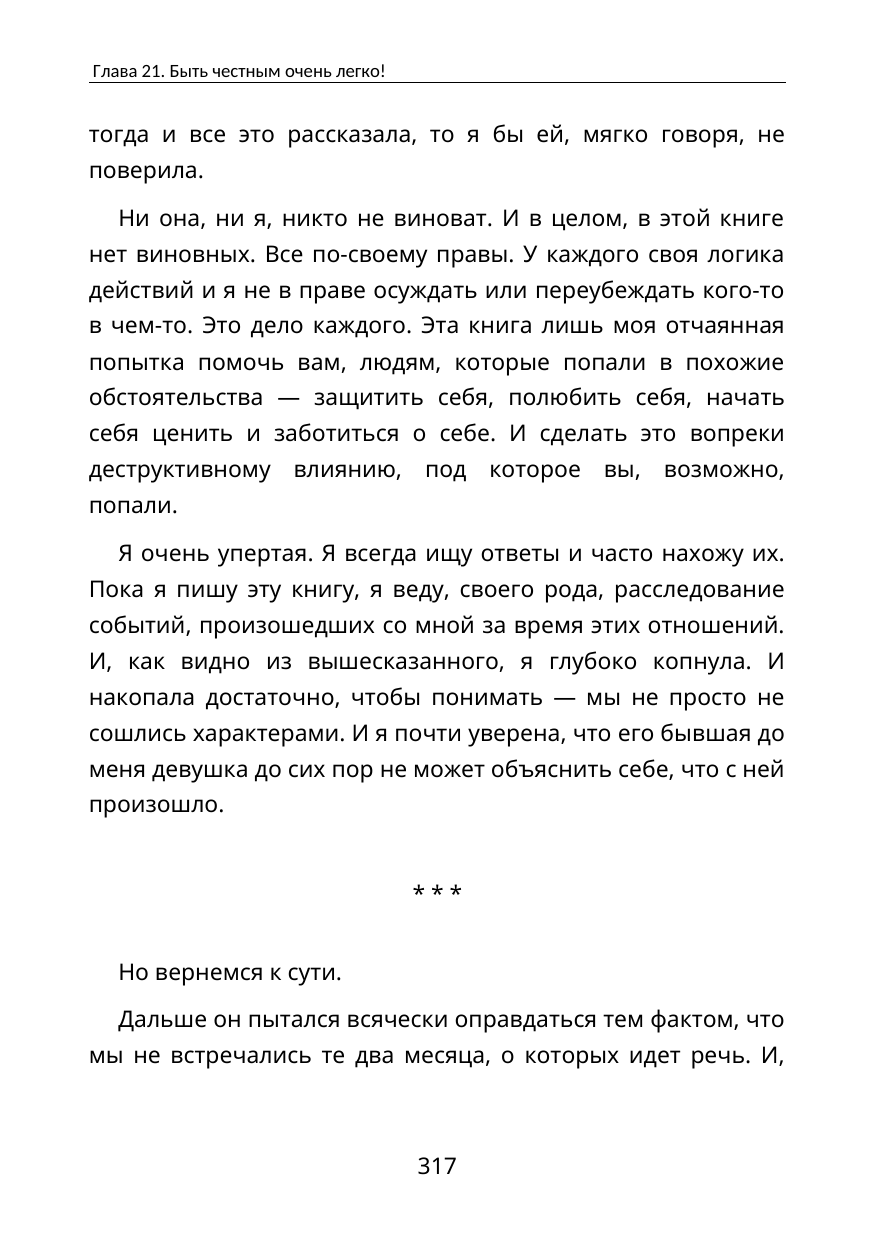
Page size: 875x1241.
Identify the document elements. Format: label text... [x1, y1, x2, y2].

text тогда и все это рассказала, то я бы ей, мягко говоря, не поверила. [88, 118, 786, 185]
subtitle * * * [88, 878, 786, 909]
text Дальше он пытался всячески оправдаться тем фактом, что мы не встречались те два месяца, о которых идет речь. И, [88, 1003, 786, 1070]
text Я очень упертая. Я всегда ищу ответы и часто нахожу их. Пока я пишу эту книгу, я веду, своего рода, расследование событий, произошедших со мной за время этих отношений. И, как видно из вышесказанного, я глубоко копнула. И накопала достаточно, чтобы понимать — мы не просто не сошлись характерами. И я почти уверена, что его бывшая до меня девушка до сих пор не может объяснить себе, что с ней произошло. [88, 537, 786, 820]
text Но вернемся к сути. [88, 955, 786, 987]
text Ни она, ни я, никто не виноват. И в целом, в этой книге нет виновных. Все по-своему правы. У каждого своя логика действий и я не в праве осуждать или переубеждать кого-то в чем-то. Это дело каждого. Эта книга лишь моя отчаянная попытка помочь вам, людям, которые попали в похожие обстоятельства — защитить себя, полюбить себя, начать себя ценить и заботиться о себе. И сделать это вопреки деструктивному влиянию, под которое вы, возможно, попали. [88, 202, 786, 520]
